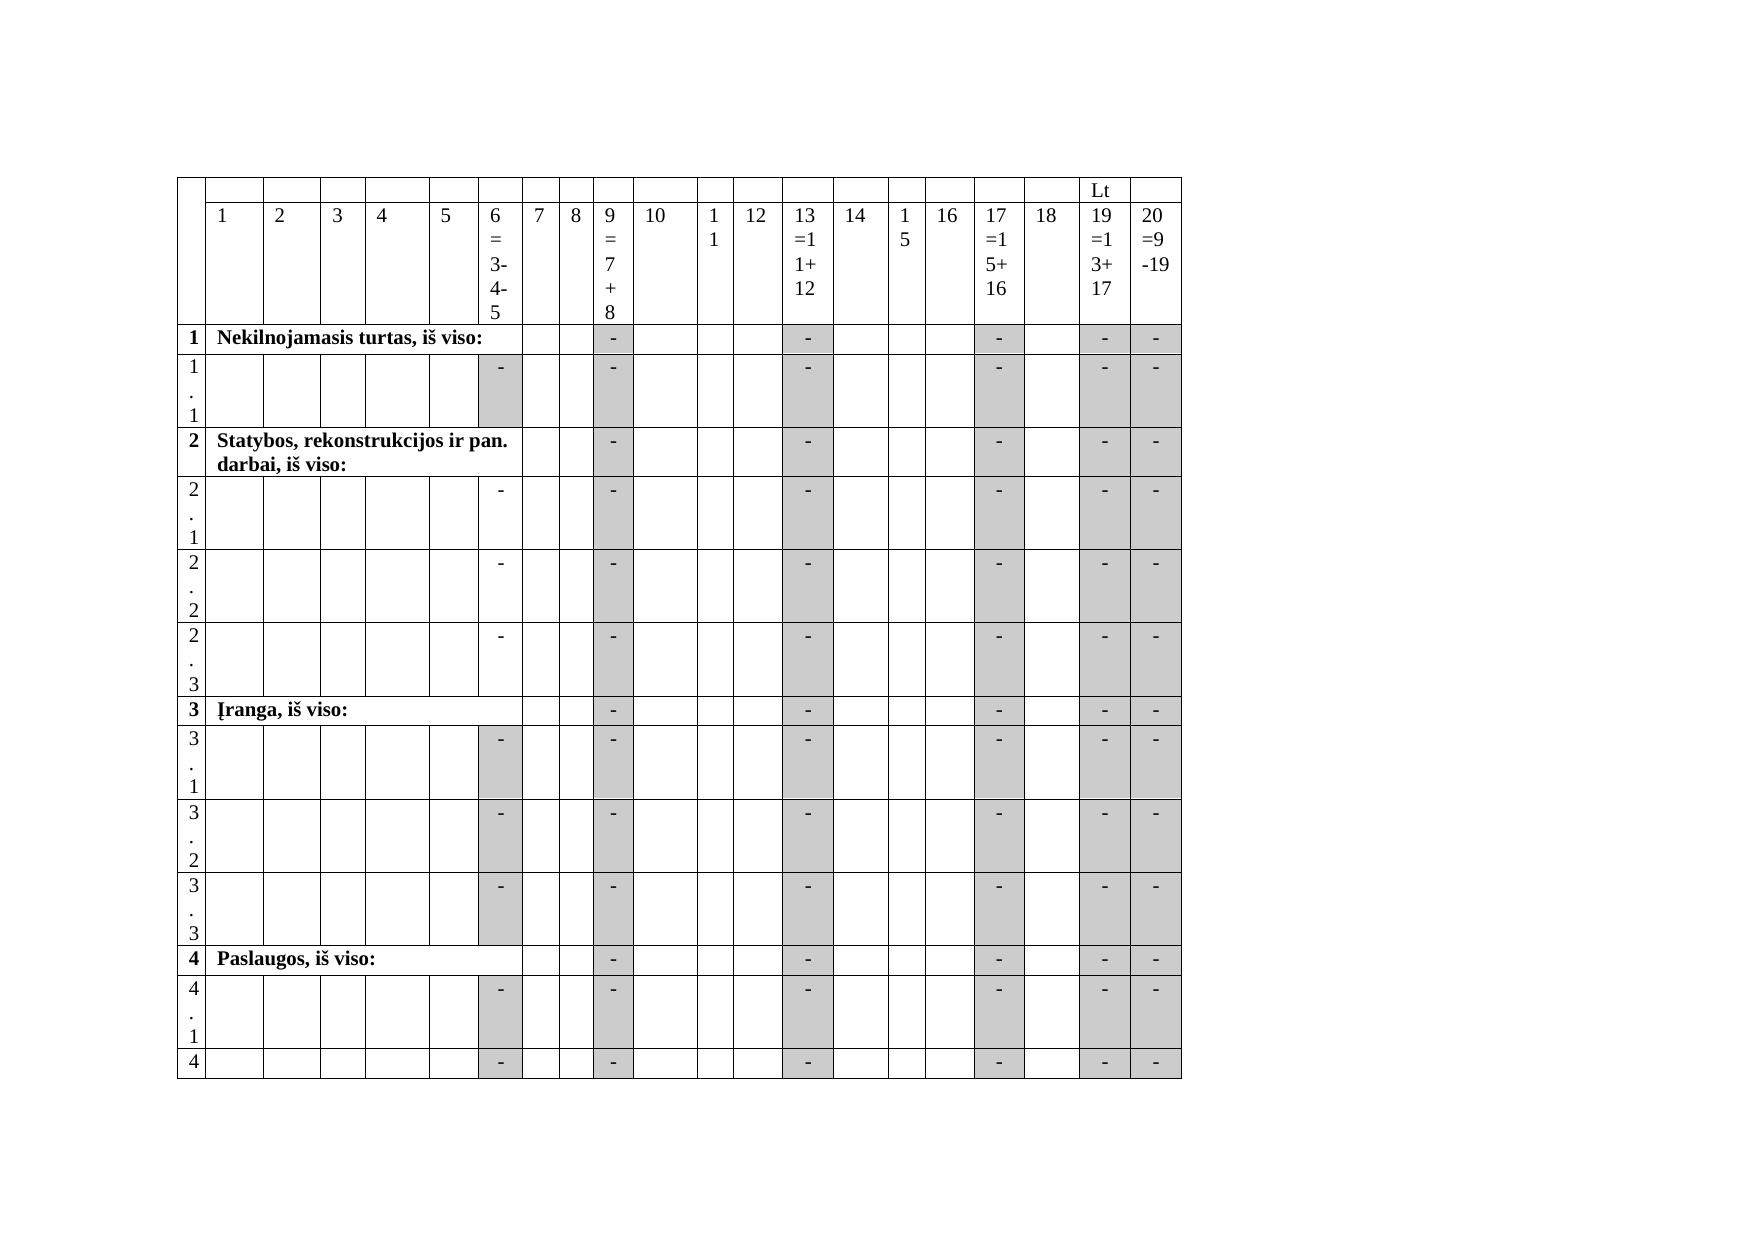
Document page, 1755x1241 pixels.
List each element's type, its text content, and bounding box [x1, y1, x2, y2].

table_cell [523, 873, 559, 945]
table_cell [206, 873, 263, 945]
table_cell Įranga, iš viso: [206, 697, 522, 725]
table_header [1131, 178, 1181, 202]
table_cell [834, 873, 888, 945]
table_header [264, 178, 320, 202]
table_cell [430, 1049, 478, 1078]
table_cell - [975, 623, 1024, 696]
table_cell [206, 355, 263, 427]
table_cell [834, 428, 888, 476]
table_cell [889, 325, 925, 353]
table_cell - [1131, 325, 1181, 353]
table_cell [366, 550, 429, 622]
table_cell [206, 550, 263, 622]
table_cell [523, 355, 559, 427]
table_cell [834, 623, 888, 696]
table_cell 5 [430, 203, 478, 324]
table_cell [1025, 623, 1079, 696]
table_cell [698, 726, 733, 798]
table_cell - [1080, 623, 1130, 696]
table_cell - [594, 477, 633, 549]
table_cell [264, 550, 320, 622]
table_cell [698, 550, 733, 622]
table_cell [523, 623, 559, 696]
table_cell - [975, 873, 1024, 945]
table_cell [366, 477, 429, 549]
table_cell [734, 873, 782, 945]
table_cell - [1080, 1049, 1130, 1078]
table_header [206, 178, 263, 202]
table_cell - [479, 873, 522, 945]
table_cell 3.3 [178, 873, 205, 945]
table_cell 3 [321, 203, 365, 324]
table_cell [560, 697, 593, 725]
table_cell [321, 477, 365, 549]
table_cell [264, 355, 320, 427]
table_cell [321, 1049, 365, 1078]
table_cell [734, 1049, 782, 1078]
table_cell [734, 325, 782, 353]
table_cell [206, 1049, 263, 1078]
table_cell [560, 976, 593, 1048]
table_cell Paslaugos, iš viso: [206, 946, 522, 975]
table_cell 18 [1025, 203, 1079, 324]
table_cell [698, 325, 733, 353]
table_cell - [783, 1049, 833, 1078]
table_cell [264, 623, 320, 696]
table_cell [321, 355, 365, 427]
table_cell [366, 623, 429, 696]
table_cell [1025, 800, 1079, 872]
table_cell [594, 178, 633, 202]
table_cell [430, 355, 478, 427]
table_cell [634, 946, 697, 975]
table_cell [889, 623, 925, 696]
table_cell - [479, 477, 522, 549]
table_cell [523, 178, 559, 202]
table_cell - [1131, 550, 1181, 622]
table_cell [430, 726, 478, 798]
table_cell [1025, 428, 1079, 476]
table_cell [926, 946, 974, 975]
table_cell - [783, 325, 833, 353]
table_cell [560, 623, 593, 696]
table_cell - [594, 1049, 633, 1078]
table_cell 14 [834, 203, 888, 324]
table_cell [734, 355, 782, 427]
table_cell Statybos, rekonstrukcijos ir pan. darbai, iš viso: [206, 428, 522, 476]
table_cell [430, 550, 478, 622]
table_cell [698, 873, 733, 945]
table_cell [523, 976, 559, 1048]
table_cell [734, 800, 782, 872]
table_cell [889, 976, 925, 1048]
table_cell [834, 325, 888, 353]
table_cell - [479, 623, 522, 696]
table_cell [698, 355, 733, 427]
table_cell [926, 873, 974, 945]
table_cell [926, 178, 974, 202]
table_cell Nekilnojamasis turtas, iš viso: [206, 325, 522, 353]
table_cell [926, 697, 974, 725]
table_cell [889, 873, 925, 945]
table_cell - [1080, 325, 1130, 353]
table_cell - [1080, 726, 1130, 798]
table_cell [479, 178, 522, 202]
table_cell [698, 477, 733, 549]
table_cell - [594, 623, 633, 696]
table_cell - [479, 976, 522, 1048]
table_cell [926, 477, 974, 549]
table_header [178, 178, 205, 324]
table_cell - [594, 325, 633, 353]
table_cell - [594, 697, 633, 725]
table_cell [560, 355, 593, 427]
table_cell [1025, 178, 1079, 202]
table_cell [634, 550, 697, 622]
table_cell - [594, 428, 633, 476]
table_cell [698, 976, 733, 1048]
table_cell [560, 1049, 593, 1078]
table_cell [834, 477, 888, 549]
table_cell - [594, 976, 633, 1048]
table_cell 19=13+17 [1080, 203, 1130, 324]
table_cell - [783, 623, 833, 696]
table_cell [1025, 355, 1079, 427]
table_cell [734, 976, 782, 1048]
table_cell - [975, 946, 1024, 975]
table_cell - [1131, 873, 1181, 945]
table_cell 4 [366, 203, 429, 324]
table_cell - [975, 1049, 1024, 1078]
table_cell [783, 178, 833, 202]
table_cell [889, 477, 925, 549]
table_cell 2 [178, 428, 205, 476]
table_cell [834, 697, 888, 725]
table_cell [834, 550, 888, 622]
table_cell [926, 355, 974, 427]
table_cell - [975, 477, 1024, 549]
table_cell - [975, 428, 1024, 476]
table_cell [560, 800, 593, 872]
table_cell - [783, 355, 833, 427]
table_cell [834, 976, 888, 1048]
table_cell [560, 325, 593, 353]
table_cell - [783, 550, 833, 622]
table_cell [889, 697, 925, 725]
table_cell [430, 800, 478, 872]
table_cell - [783, 873, 833, 945]
table_cell - [975, 325, 1024, 353]
table_cell [926, 976, 974, 1048]
table_cell 2 [264, 203, 320, 324]
table_cell [1025, 946, 1079, 975]
table_cell [634, 325, 697, 353]
table_cell [698, 946, 733, 975]
table_cell [926, 800, 974, 872]
table_cell [560, 477, 593, 549]
table_cell [523, 946, 559, 975]
table_cell - [975, 800, 1024, 872]
table_cell [264, 873, 320, 945]
table_cell [560, 873, 593, 945]
table_cell 2.1 [178, 477, 205, 549]
table_cell [834, 800, 888, 872]
table_cell 6=3-4-5 [479, 203, 522, 324]
table_cell [1025, 726, 1079, 798]
table_cell [734, 726, 782, 798]
table_cell [926, 726, 974, 798]
table_cell [734, 178, 782, 202]
table_cell [698, 428, 733, 476]
table_cell - [1131, 976, 1181, 1048]
table_cell [1025, 873, 1079, 945]
table_cell [1025, 550, 1079, 622]
table_cell - [1080, 550, 1130, 622]
table_cell [264, 800, 320, 872]
table_cell [698, 800, 733, 872]
table_cell [734, 623, 782, 696]
table_cell 1 [178, 325, 205, 353]
table_cell 1 [206, 203, 263, 324]
table_cell [206, 976, 263, 1048]
table_cell [430, 873, 478, 945]
table_cell [523, 477, 559, 549]
table_cell [206, 800, 263, 872]
table_cell [523, 697, 559, 725]
table_cell 11 [698, 203, 733, 324]
table_cell - [479, 1049, 522, 1078]
table_cell [206, 726, 263, 798]
table_cell [430, 623, 478, 696]
table_cell [366, 800, 429, 872]
table_cell [560, 550, 593, 622]
table_cell - [1131, 800, 1181, 872]
table_cell [523, 800, 559, 872]
table_cell - [783, 428, 833, 476]
table_cell 1.1 [178, 355, 205, 427]
table_cell [321, 873, 365, 945]
table_cell [430, 178, 478, 202]
table_cell 15 [889, 203, 925, 324]
table_cell [698, 1049, 733, 1078]
table_cell [634, 726, 697, 798]
table_cell [889, 946, 925, 975]
table_cell [206, 477, 263, 549]
table_cell [430, 976, 478, 1048]
table_cell - [1080, 800, 1130, 872]
table_cell - [975, 976, 1024, 1048]
table_cell [321, 726, 365, 798]
table_cell 9=7+8 [594, 203, 633, 324]
table_cell - [479, 726, 522, 798]
table_cell [889, 800, 925, 872]
table_cell [634, 1049, 697, 1078]
table_cell - [594, 800, 633, 872]
table_cell [698, 697, 733, 725]
table_cell - [1080, 428, 1130, 476]
table_cell 13=11+12 [783, 203, 833, 324]
table_cell [734, 946, 782, 975]
table_cell 4.1 [178, 976, 205, 1048]
table_cell [889, 1049, 925, 1078]
table_cell [698, 178, 733, 202]
table_cell [926, 1049, 974, 1078]
table_cell 4 [178, 1049, 205, 1078]
table_cell [430, 477, 478, 549]
table_cell [734, 697, 782, 725]
table_cell - [1080, 873, 1130, 945]
table_cell [321, 800, 365, 872]
table_cell [889, 178, 925, 202]
table_cell - [1131, 1049, 1181, 1078]
table_cell 3.2 [178, 800, 205, 872]
table_cell - [975, 355, 1024, 427]
table_cell - [479, 800, 522, 872]
table_cell - [783, 800, 833, 872]
table_cell [834, 1049, 888, 1078]
table_cell - [594, 550, 633, 622]
table_cell [321, 976, 365, 1048]
table_cell [1025, 697, 1079, 725]
table_cell 12 [734, 203, 782, 324]
table_cell [560, 946, 593, 975]
table_cell - [594, 355, 633, 427]
table_cell [366, 355, 429, 427]
table_cell - [594, 726, 633, 798]
table_cell [734, 428, 782, 476]
table_cell [926, 428, 974, 476]
table_cell [734, 550, 782, 622]
table_cell - [783, 946, 833, 975]
table_cell [1025, 325, 1079, 353]
table_cell 20=9-19 [1131, 203, 1181, 324]
table_cell - [1131, 697, 1181, 725]
table_cell 7 [523, 203, 559, 324]
table_cell - [479, 550, 522, 622]
table_cell [889, 355, 925, 427]
table_cell - [1131, 428, 1181, 476]
table_cell - [1131, 355, 1181, 427]
table_cell [634, 477, 697, 549]
table_cell [523, 1049, 559, 1078]
table_cell [698, 623, 733, 696]
table_cell - [783, 726, 833, 798]
table_cell [926, 550, 974, 622]
table_cell [889, 726, 925, 798]
table_cell [1025, 477, 1079, 549]
table_cell [523, 325, 559, 353]
table_cell [926, 623, 974, 696]
table_cell [321, 623, 365, 696]
table_cell [366, 873, 429, 945]
table_cell [634, 623, 697, 696]
table_cell 8 [560, 203, 593, 324]
table_cell [366, 976, 429, 1048]
table_cell - [1131, 726, 1181, 798]
table_cell [734, 477, 782, 549]
table_cell - [1080, 946, 1130, 975]
table_cell [634, 428, 697, 476]
table_cell [634, 355, 697, 427]
table_cell - [975, 550, 1024, 622]
table_cell [834, 726, 888, 798]
table_cell - [783, 697, 833, 725]
table_cell 17=15+16 [975, 203, 1024, 324]
table_cell 3 [178, 697, 205, 725]
table_cell [366, 178, 429, 202]
table_cell [523, 428, 559, 476]
table_cell [523, 726, 559, 798]
table_cell 2.2 [178, 550, 205, 622]
table_cell [834, 355, 888, 427]
table_cell [926, 325, 974, 353]
table_cell [321, 178, 365, 202]
table_cell [889, 550, 925, 622]
table_cell - [1080, 976, 1130, 1048]
table_cell - [1131, 623, 1181, 696]
table_cell [975, 178, 1024, 202]
table_cell - [1131, 946, 1181, 975]
table_cell [264, 1049, 320, 1078]
table_cell [634, 800, 697, 872]
table_cell - [1080, 697, 1130, 725]
table_cell - [594, 873, 633, 945]
table_cell [321, 550, 365, 622]
table_cell [889, 428, 925, 476]
table_cell [264, 477, 320, 549]
table_cell - [975, 697, 1024, 725]
table_cell [634, 697, 697, 725]
table_cell - [783, 477, 833, 549]
table_cell [634, 873, 697, 945]
table_cell - [975, 726, 1024, 798]
table_cell - [783, 976, 833, 1048]
table_cell [834, 178, 888, 202]
table_cell 4 [178, 946, 205, 975]
table_cell [560, 178, 593, 202]
table_cell [264, 726, 320, 798]
table_cell [366, 726, 429, 798]
table_cell [634, 976, 697, 1048]
table_cell 3.1 [178, 726, 205, 798]
table_cell [1025, 1049, 1079, 1078]
table_cell - [1080, 477, 1130, 549]
table_cell [206, 623, 263, 696]
table_cell - [594, 946, 633, 975]
table_cell - [479, 355, 522, 427]
table_cell - [1080, 355, 1130, 427]
table_cell 16 [926, 203, 974, 324]
table_cell [366, 1049, 429, 1078]
table_cell [264, 976, 320, 1048]
table_cell [560, 726, 593, 798]
table_cell 10 [634, 203, 697, 324]
table_cell [523, 550, 559, 622]
table_header Lt [1080, 178, 1130, 202]
table_cell [834, 946, 888, 975]
table_cell 2.3 [178, 623, 205, 696]
table_cell - [1131, 477, 1181, 549]
table_cell [1025, 976, 1079, 1048]
table_cell [560, 428, 593, 476]
